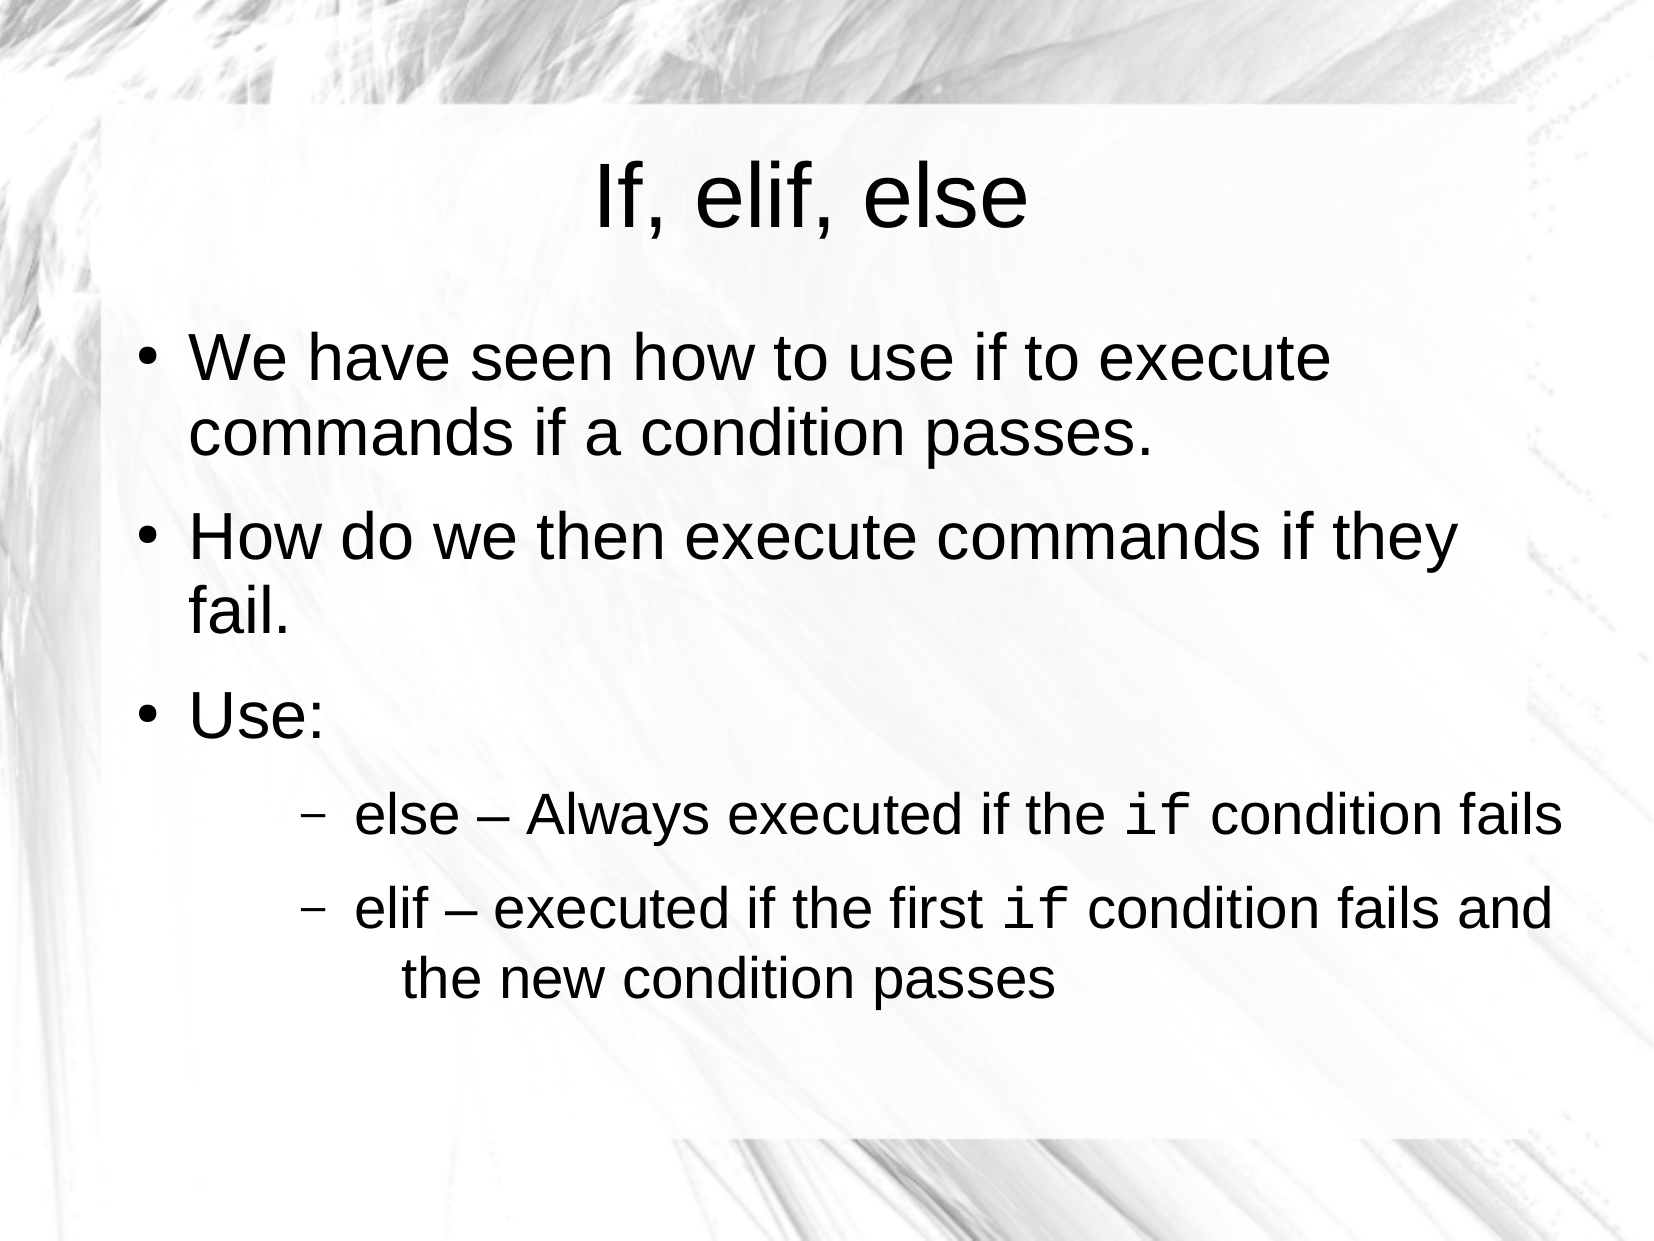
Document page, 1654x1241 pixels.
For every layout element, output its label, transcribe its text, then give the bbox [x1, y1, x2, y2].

list We have seen how to use if to execute commands if a condition passes. How do we then execute commands if they fail. Use: else – Always executed if the if condition fails elif – executed if the first if condition fails and the new condition passes [118, 319, 1571, 1008]
picture [0, 0, 1654, 1241]
title If, elif, else [118, 112, 1506, 281]
